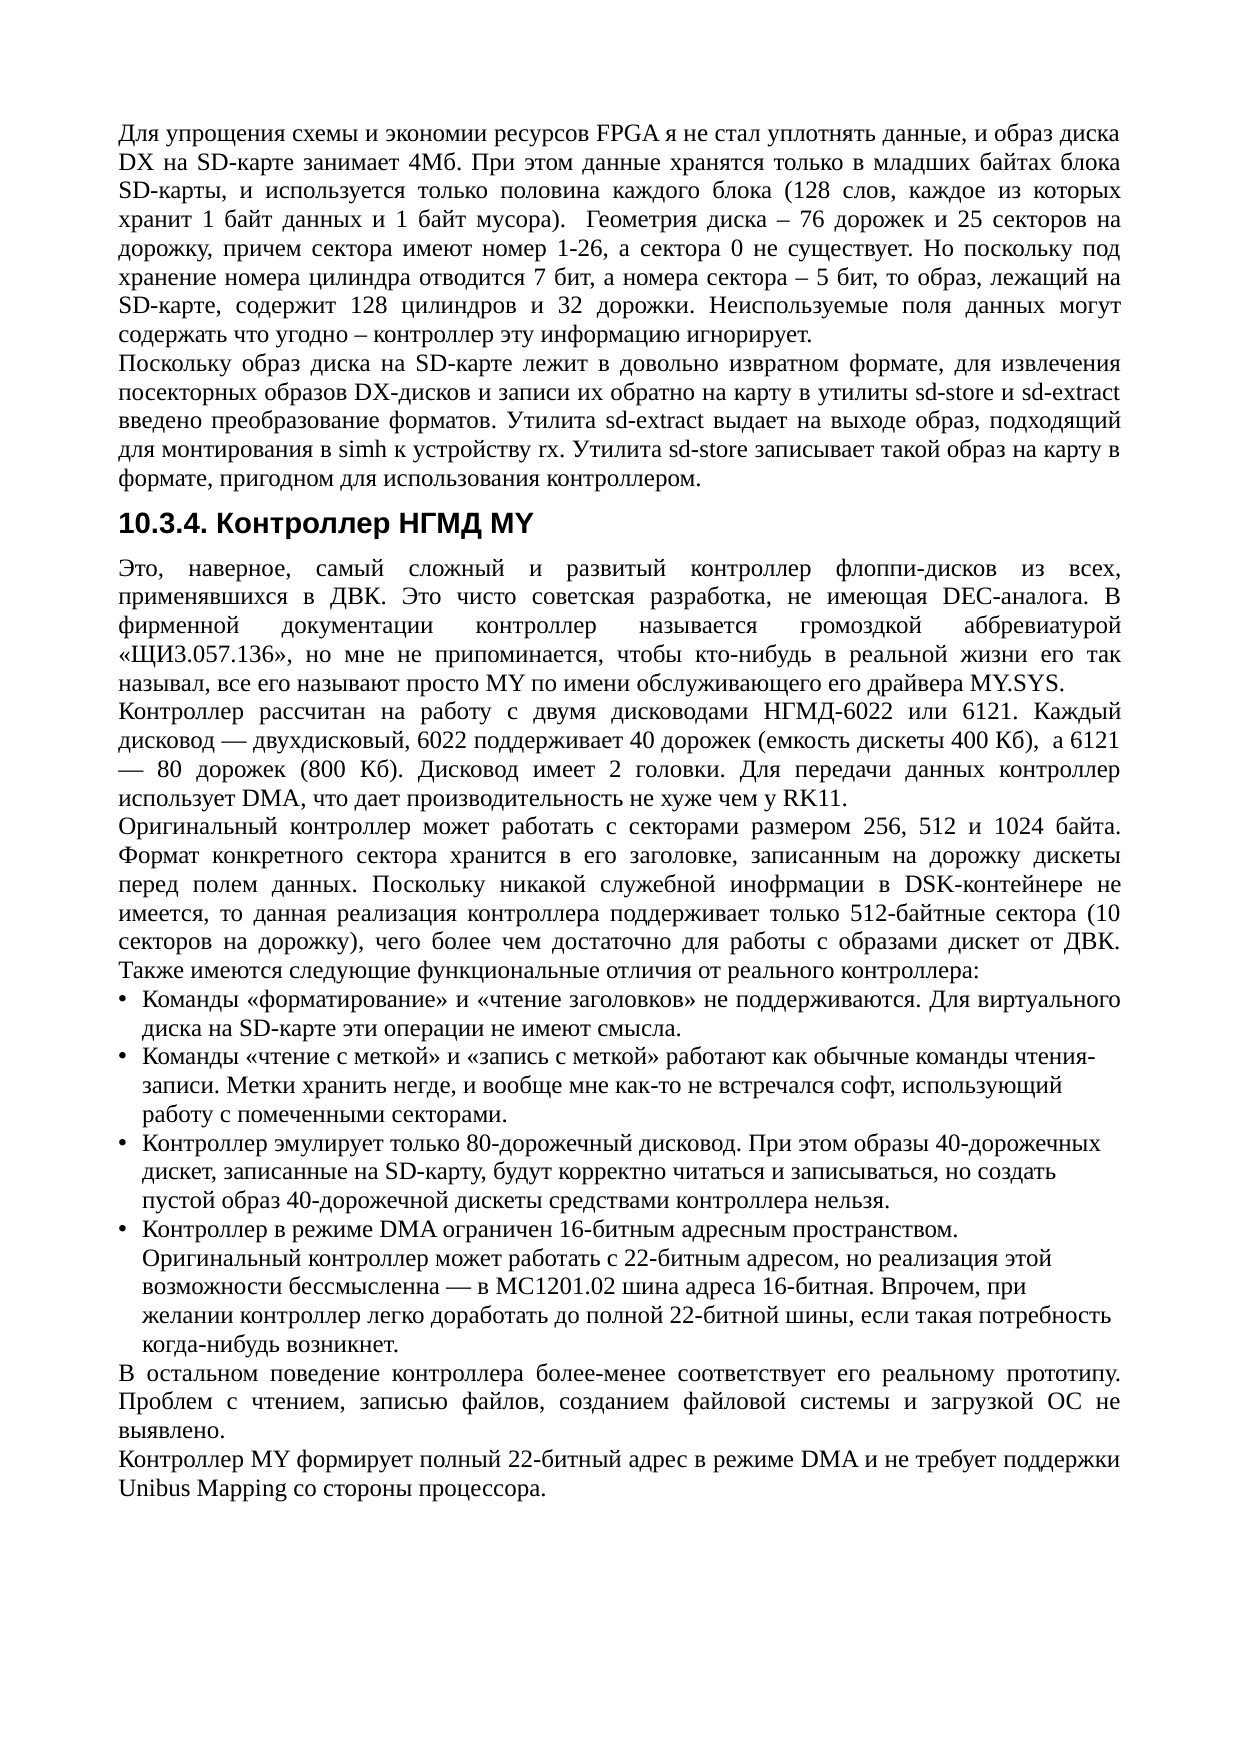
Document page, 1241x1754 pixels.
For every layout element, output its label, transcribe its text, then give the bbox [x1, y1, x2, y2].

text Поскольку образ диска на SD-карте лежит в довольно извратном формате, для извлечения посекторных образов DX-дисков и записи их обратно на карту в утилиты sd-store и sd-extract введено преобразование форматов. Утилита sd-extract выдает на выходе образ, подходящий для монтирования в simh к устройству rx. Утилита sd-store записывает такой образ на карту в формате, пригодном для использования контроллером. [118, 348, 1122, 492]
text Это, наверное, самый сложный и развитый контроллер флоппи-дисков из всех, применявшихся в ДВК. Это чисто советская разработка, не имеющая DEC-аналога. В фирменной документации контроллер называется громоздкой аббревиатурой «ЩИ3.057.136», но мне не припоминается, чтобы кто-нибудь в реальной жизни его так называл, все его называют просто MY по имени обслуживающего его драйвера MY.SYS. [118, 553, 1122, 696]
text В остальном поведение контроллера более-менее соответствует его реальному прототипу. Проблем с чтением, записью файлов, созданием файловой системы и загрузкой ОС не выявлено. [118, 1358, 1122, 1444]
list Команды «чтение с меткой» и «запись с меткой» работают как обычные команды чтения-записи. Метки хранить негде, и вообще мне как-то не встречался софт, использующий работу с помеченными секторами. [118, 1041, 1122, 1128]
text Оригинальный контроллер может работать с секторами размером 256, 512 и 1024 байта. Формат конкретного сектора хранится в его заголовке, записанным на дорожку дискеты перед полем данных. Поскольку никакой служебной инофрмации в DSK-контейнере не имеется, то данная реализация контроллера поддерживает только 512-байтные сектора (10 секторов на дорожку), чего более чем достаточно для работы с образами дискет от ДВК. Также имеются следующие функциональные отличия от реального контроллера: [118, 811, 1122, 984]
list Команды «форматирование» и «чтение заголовков» не поддерживаются. Для виртуального диска на SD-карте эти операции не имеют смысла. [118, 984, 1122, 1041]
text Контроллер рассчитан на работу с двумя дисководами НГМД-6022 или 6121. Каждый дисковод — двухдисковый, 6022 поддерживает 40 дорожек (емкость дискеты 400 Кб), а 6121 — 80 дорожек (800 Кб). Дисковод имеет 2 головки. Для передачи данных контроллер использует DMA, что дает производительность не хуже чем у RK11. [118, 696, 1122, 811]
list Контроллер эмулирует только 80-дорожечный дисковод. При этом образы 40-дорожечных дискет, записанные на SD-карту, будут корректно читаться и записываться, но создать пустой образ 40-дорожечной дискеты средствами контроллера нельзя. [118, 1128, 1122, 1214]
list Контроллер в режиме DMA ограничен 16-битным адресным пространством. Оригинальный контроллер может работать с 22-битным адресом, но реализация этой возможности бессмысленна — в МС1201.02 шина адреса 16-битная. Впрочем, при желании контроллер легко доработать до полной 22-битной шины, если такая потребность когда-нибудь возникнет. [118, 1214, 1122, 1358]
subtitle 10.3.4. Контроллер НГМД MY [118, 506, 1122, 540]
text Для упрощения схемы и экономии ресурсов FPGA я не стал уплотнять данные, и образ диска DX на SD-карте занимает 4Мб. При этом данные хранятся только в младших байтах блока SD-карты, и используется только половина каждого блока (128 слов, каждое из которых хранит 1 байт данных и 1 байт мусора). Геометрия диска – 76 дорожек и 25 секторов на дорожку, причем сектора имеют номер 1-26, а сектора 0 не существует. Но поскольку под хранение номера цилиндра отводится 7 бит, а номера сектора – 5 бит, то образ, лежащий на SD-карте, содержит 128 цилиндров и 32 дорожки. Неиспользуемые поля данных могут содержать что угодно – контроллер эту информацию игнорирует. [118, 118, 1122, 348]
text Контроллер MY формирует полный 22-битный адрес в режиме DMA и не требует поддержки Unibus Mapping со стороны процессора. [118, 1444, 1122, 1501]
